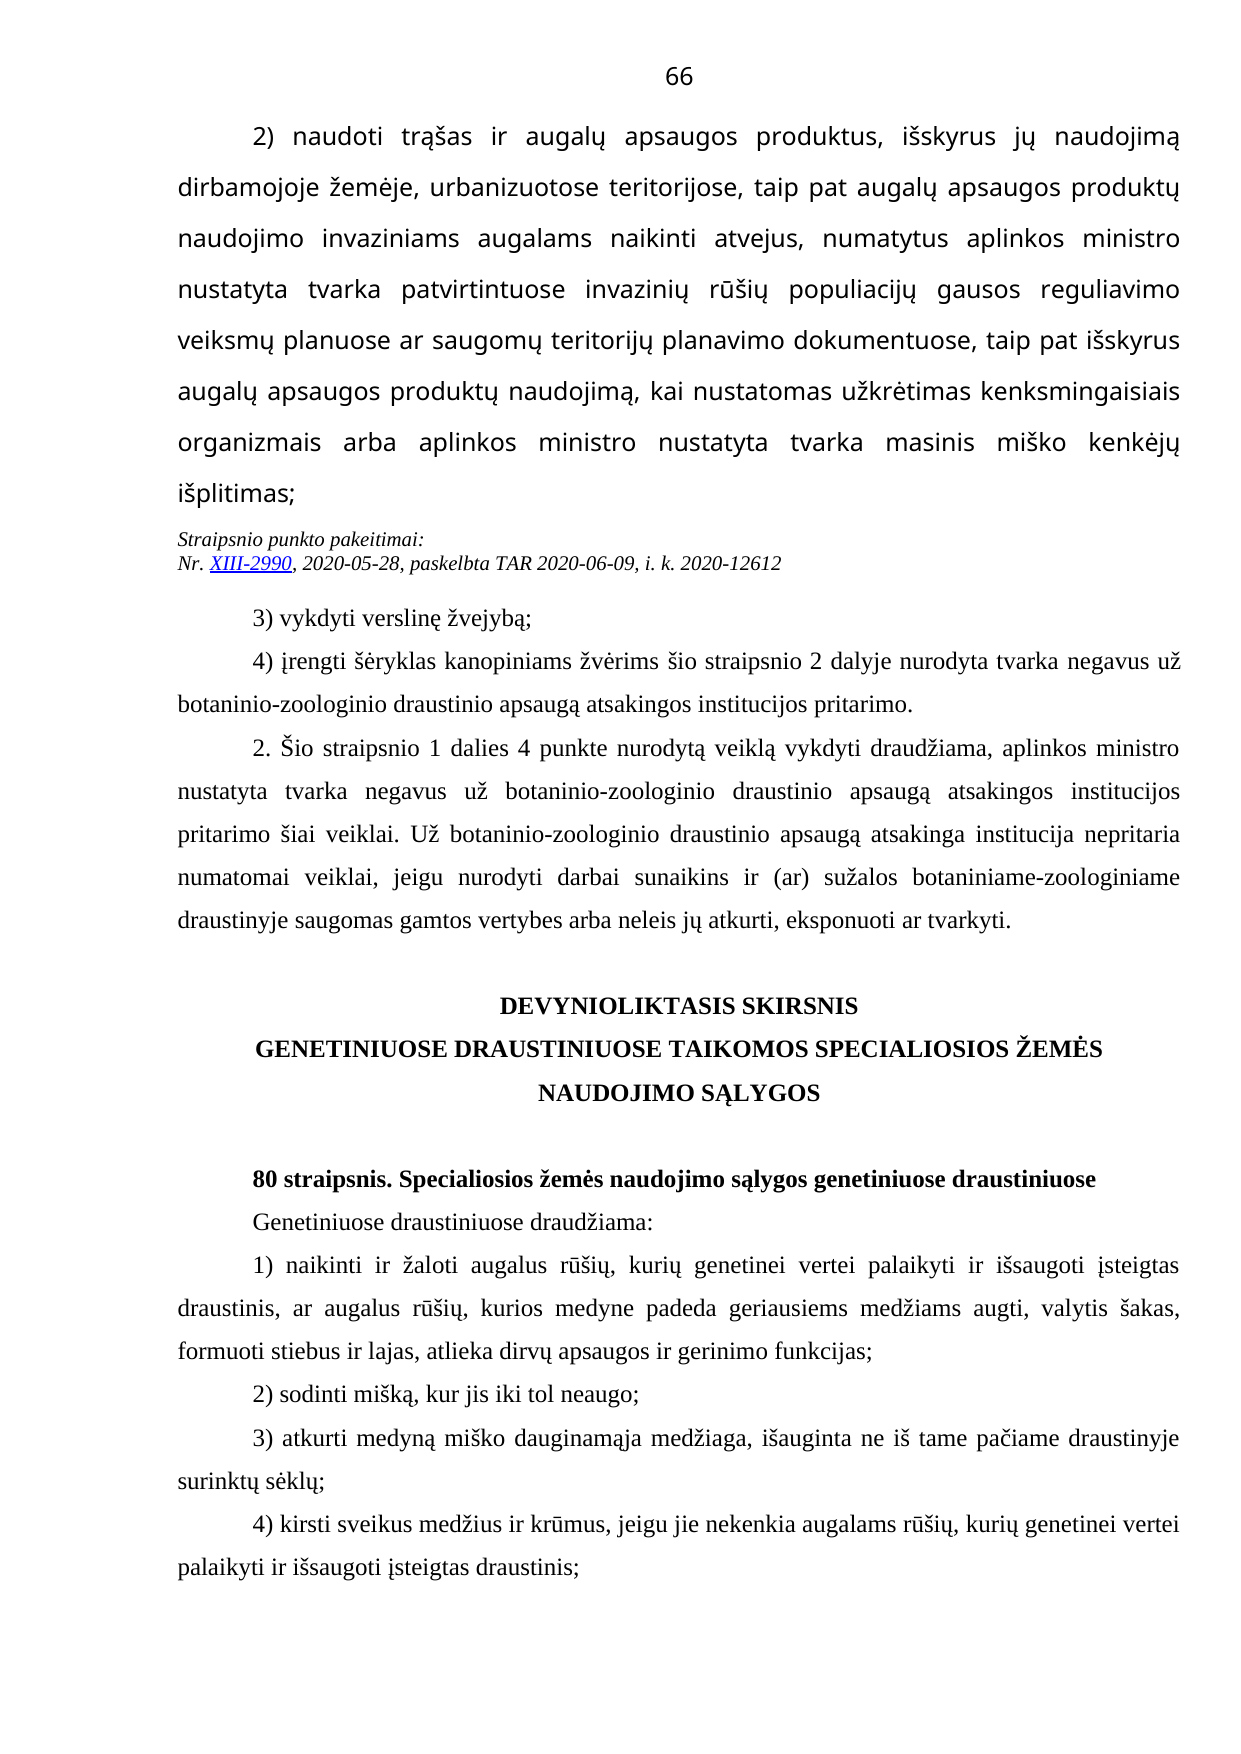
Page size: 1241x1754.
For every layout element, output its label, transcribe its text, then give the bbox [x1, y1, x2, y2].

text 3) atkurti medyną miško dauginamąja medžiaga, išauginta ne iš tame pačiame draustinyje surinktų sėklų; [177, 1423, 1181, 1494]
text 3) vykdyti verslinę žvejybą; [177, 603, 1181, 632]
text GENETINIUOSE DRAUSTINIUOSE TAIKOMOS SPECIALIOSIOS ŽEMĖS NAUDOJIMO SĄLYGOS [177, 1034, 1181, 1106]
text 80 straipsnis. Specialiosios žemės naudojimo sąlygos genetiniuose draustiniuose [177, 1164, 1181, 1193]
text 4) kirsti sveikus medžius ir krūmus, jeigu jie nekenkia augalams rūšių, kurių genetinei vertei palaikyti ir išsaugoti įsteigtas draustinis; [177, 1509, 1181, 1581]
text DEVYNIOLIKTASIS SKIRSNIS [177, 991, 1181, 1020]
text Genetiniuose draustiniuose draudžiama: [177, 1207, 1181, 1236]
text Straipsnio punkto pakeitimai: [177, 526, 1181, 551]
text 4) įrengti šėryklas kanopiniams žvėrims šio straipsnio 2 dalyje nurodyta tvarka negavus už botaninio-zoologinio draustinio apsaugą atsakingos institucijos pritarimo. [177, 646, 1181, 718]
text Nr. XIII-2990, 2020-05-28, paskelbta TAR 2020-06-09, i. k. 2020-12612 [177, 551, 1181, 574]
text 1) naikinti ir žaloti augalus rūšių, kurių genetinei vertei palaikyti ir išsaugoti įsteigtas draustinis, ar augalus rūšių, kurios medyne padeda geriausiems medžiams augti, valytis šakas, formuoti stiebus ir lajas, atlieka dirvų apsaugos ir gerinimo funkcijas; [177, 1250, 1181, 1365]
text 2) sodinti mišką, kur jis iki tol neaugo; [177, 1379, 1181, 1408]
text 2. Šio straipsnio 1 dalies 4 punkte nurodytą veiklą vykdyti draudžiama, aplinkos ministro nustatyta tvarka negavus už botaninio-zoologinio draustinio apsaugą atsakingos institucijos pritarimo šiai veiklai. Už botaninio-zoologinio draustinio apsaugą atsakinga institucija nepritaria numatomai veiklai, jeigu nurodyti darbai sunaikins ir (ar) sužalos botaniniame-zoologiniame draustinyje saugomas gamtos vertybes arba neleis jų atkurti, eksponuoti ar tvarkyti. [177, 733, 1181, 934]
text 2) naudoti trąšas ir augalų apsaugos produktus, išskyrus jų naudojimą dirbamojoje žemėje, urbanizuotose teritorijose, taip pat augalų apsaugos produktų naudojimo invaziniams augalams naikinti atvejus, numatytus aplinkos ministro nustatyta tvarka patvirtintuose invazinių rūšių populiacijų gausos reguliavimo veiksmų planuose ar saugomų teritorijų planavimo dokumentuose, taip pat išskyrus augalų apsaugos produktų naudojimą, kai nustatomas užkrėtimas kenksmingaisiais organizmais arba aplinkos ministro nustatyta tvarka masinis miško kenkėjų išplitimas; [177, 118, 1181, 509]
